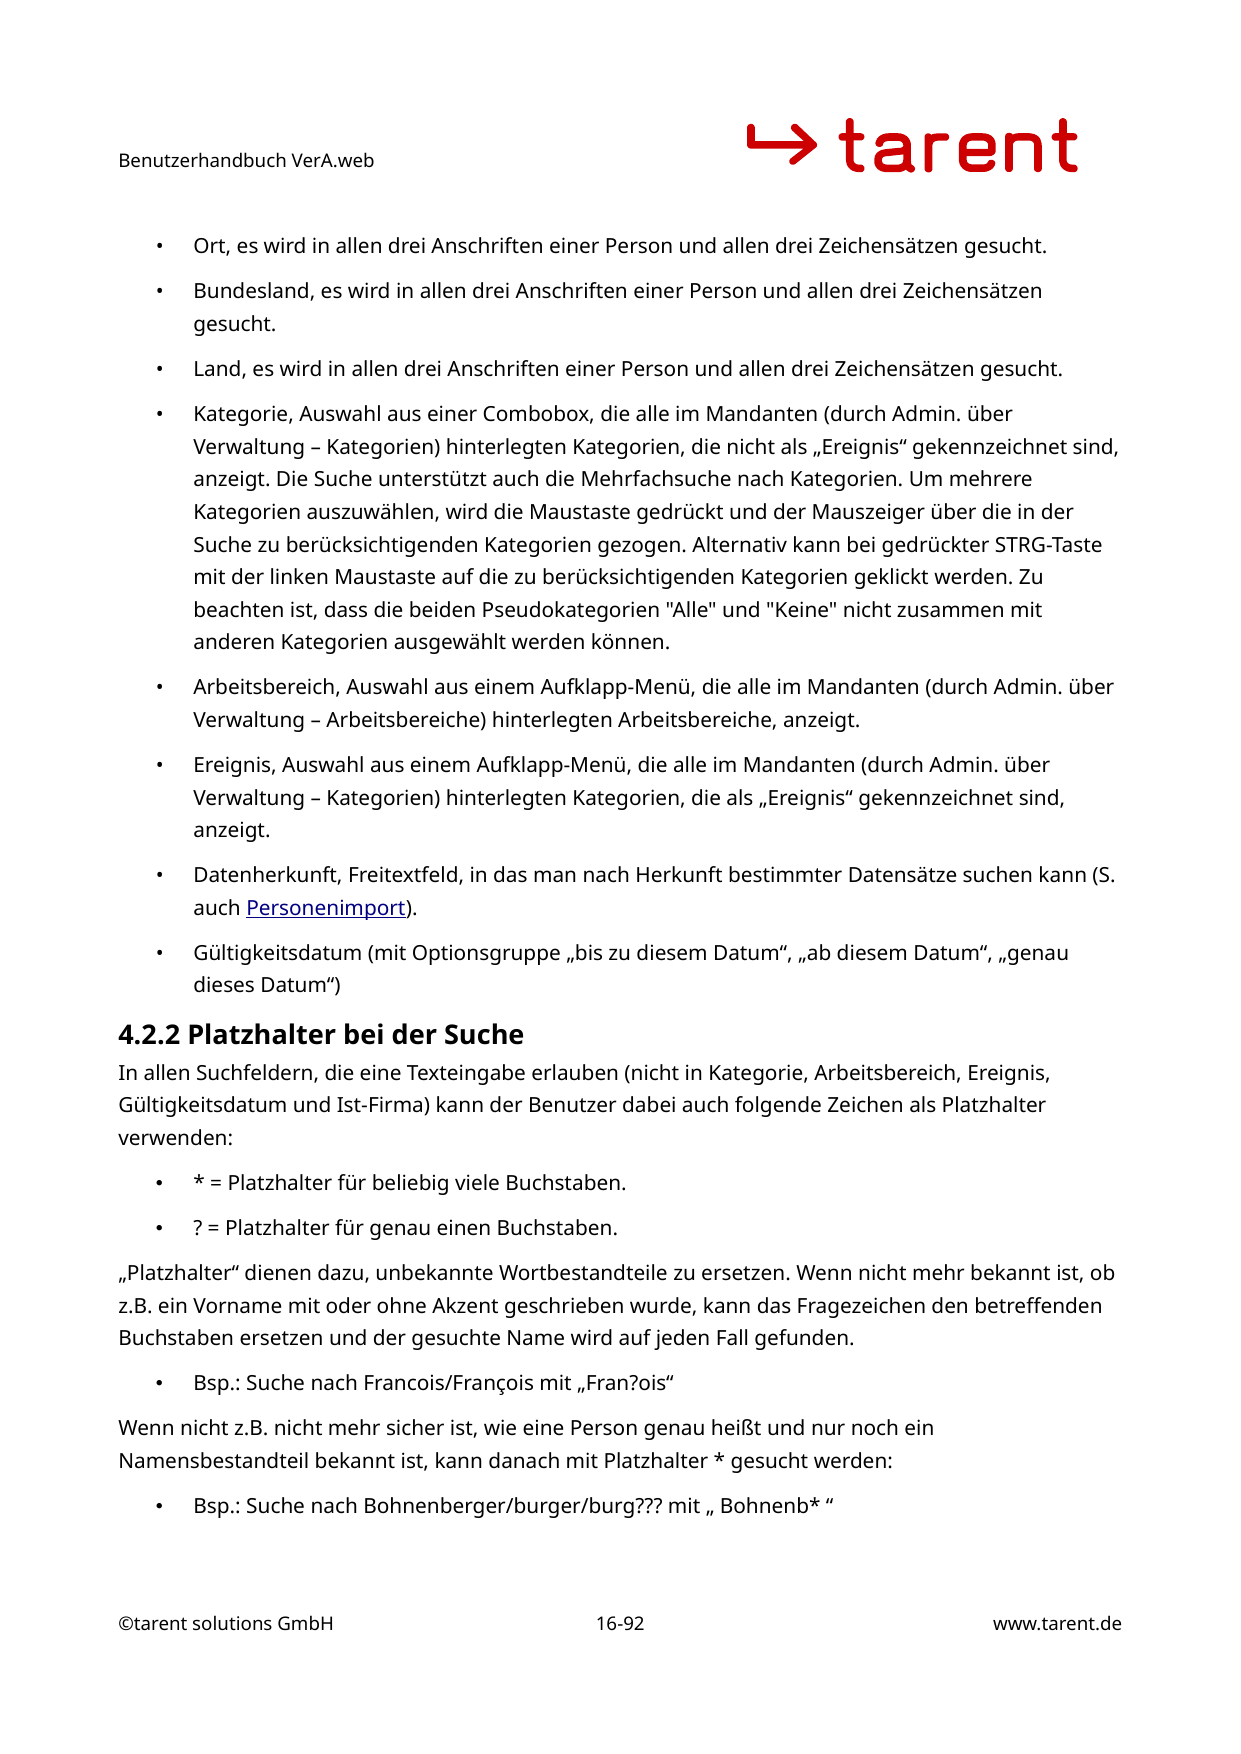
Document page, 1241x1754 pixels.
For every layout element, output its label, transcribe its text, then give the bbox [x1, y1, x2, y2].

list * = Platzhalter für beliebig viele Buchstaben. [156, 1168, 1122, 1197]
list Arbeitsbereich, Auswahl aus einem Aufklapp-Menü, die alle im Mandanten (durch Admin. über Verwaltung – Arbeitsbereiche) hinterlegten Arbeitsbereiche, anzeigt. [156, 672, 1122, 733]
list Ort, es wird in allen drei Anschriften einer Person und allen drei Zeichensätzen gesucht. [156, 232, 1122, 260]
subtitle Platzhalter bei der Suche [118, 1016, 1122, 1052]
list Bundesland, es wird in allen drei Anschriften einer Person und allen drei Zeichensätzen gesucht. [156, 277, 1122, 338]
list Datenherkunft, Freitextfeld, in das man nach Herkunft bestimmter Datensätze suchen kann (S. auch Personenimport). [156, 860, 1122, 921]
text Wenn nicht z.B. nicht mehr sicher ist, wie eine Person genau heißt und nur noch ein Namensbestandteil bekannt ist, kann danach mit Platzhalter * gesucht werden: [118, 1413, 1122, 1474]
list Bsp.: Suche nach Francois/François mit „Fran?ois“ [156, 1368, 1122, 1397]
list Kategorie, Auswahl aus einer Combobox, die alle im Mandanten (durch Admin. über Verwaltung – Kategorien) hinterlegten Kategorien, die nicht als „Ereignis“ gekennzeichnet sind, anzeigt. Die Suche unterstützt auch die Mehrfachsuche nach Kategorien. Um mehrere Kategorien auszuwählen, wird die Maustaste gedrückt und der Mauszeiger über die in der Suche zu berücksichtigenden Kategorien gezogen. Alternativ kann bei gedrückter STRG-Taste mit der linken Maustaste auf die zu berücksichtigenden Kategorien geklickt werden. Zu beachten ist, dass die beiden Pseudokategorien "Alle" und "Keine" nicht zusammen mit anderen Kategorien ausgewählt werden können. [156, 399, 1122, 656]
list Ereignis, Auswahl aus einem Aufklapp-Menü, die alle im Mandanten (durch Admin. über Verwaltung – Kategorien) hinterlegten Kategorien, die als „Ereignis“ gekennzeichnet sind, anzeigt. [156, 750, 1122, 844]
text In allen Suchfeldern, die eine Texteingabe erlauben (nicht in Kategorie, Arbeitsbereich, Ereignis, Gültigkeitsdatum und Ist-Firma) kann der Benutzer dabei auch folgende Zeichen als Platzhalter verwenden: [118, 1058, 1122, 1152]
list Gültigkeitsdatum (mit Optionsgruppe „bis zu diesem Datum“, „ab diesem Datum“, „genau dieses Datum“) [156, 938, 1122, 999]
list ? = Platzhalter für genau einen Buchstaben. [156, 1213, 1122, 1242]
text „Platzhalter“ dienen dazu, unbekannte Wortbestandteile zu ersetzen. Wenn nicht mehr bekannt ist, ob z.B. ein Vorname mit oder ohne Akzent geschrieben wurde, kann das Fragezeichen den betreffenden Buchstaben ersetzen und der gesuchte Name wird auf jeden Fall gefunden. [118, 1258, 1122, 1352]
list Land, es wird in allen drei Anschriften einer Person und allen drei Zeichensätzen gesucht. [156, 354, 1122, 383]
list Bsp.: Suche nach Bohnenberger/burger/burg??? mit „ Bohnenb* “ [156, 1491, 1122, 1519]
